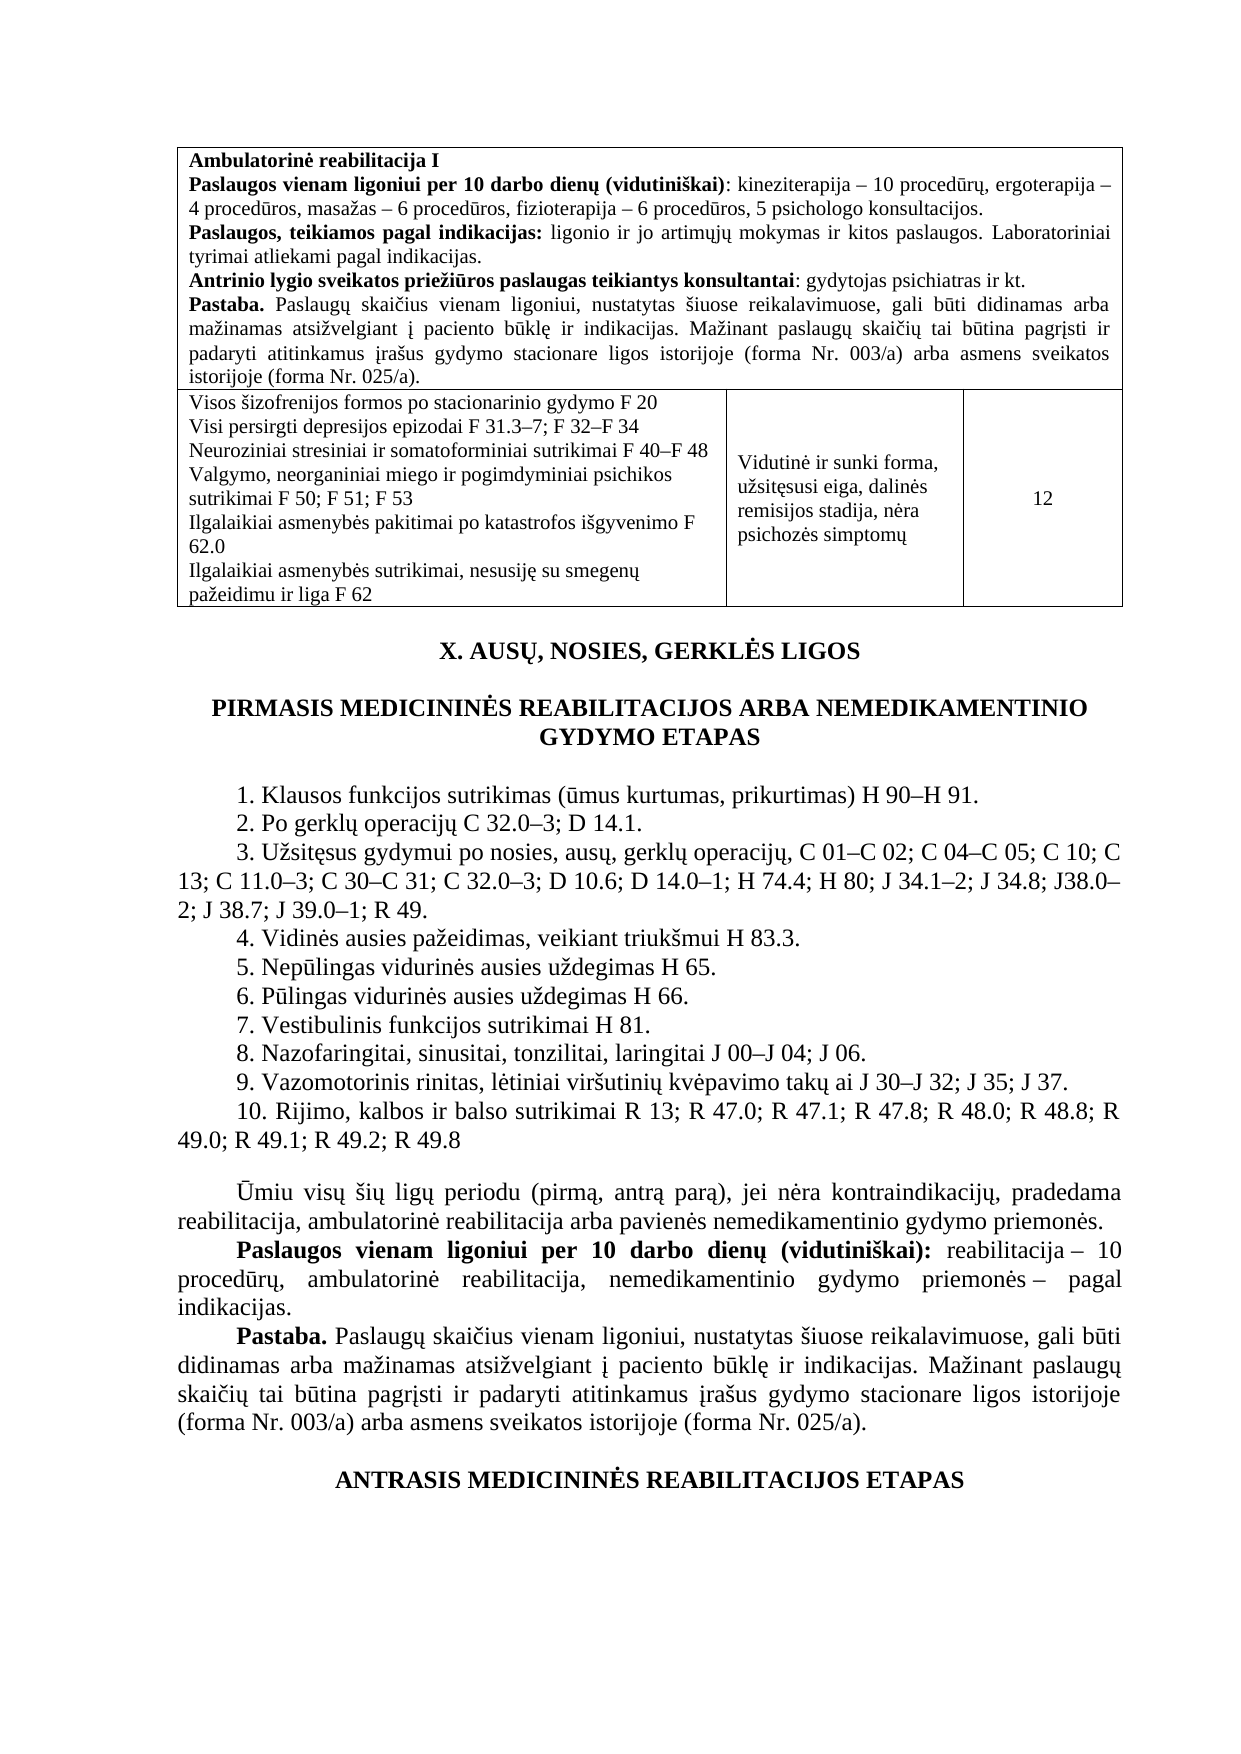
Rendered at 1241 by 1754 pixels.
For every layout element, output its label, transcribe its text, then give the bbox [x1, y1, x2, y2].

text Ūmiu visų šių ligų periodu (pirmą, antrą parą), jei nėra kontraindikacijų, pradedama reabilitacija, ambulatorinė reabilitacija arba pavienės nemedikamentinio gydymo priemonės. [177, 1177, 1122, 1235]
table_cell Vidutinė ir sunki forma, užsitęsusi eiga, dalinės remisijos stadija, nėra psichozės simptomų [727, 390, 963, 606]
text 6. Pūlingas vidurinės ausies uždegimas H 66. [177, 981, 1122, 1010]
text Pastaba. Paslaugų skaičius vienam ligoniui, nustatytas šiuose reikalavimuose, gali būti didinamas arba mažinamas atsižvelgiant į paciento būklę ir indikacijas. Mažinant paslaugų skaičių tai būtina pagrįsti ir padaryti atitinkamus įrašus gydymo stacionare ligos istorijoje (forma Nr. 003/a) arba asmens sveikatos istorijoje (forma Nr. 025/a). [177, 1321, 1122, 1436]
text 5. Nepūlingas vidurinės ausies uždegimas H 65. [177, 952, 1122, 981]
table_cell Ambulatorinė reabilitacija I Paslaugos vienam ligoniui per 10 darbo dienų (vidutiniškai): kineziterapija – 10 procedūrų, ergoterapija – 4 procedūros, masažas – 6 procedūros, fizioterapija – 6 procedūros, 5 psichologo konsultacijos. Paslaugos, teikiamos pagal indikacijas: ligonio ir jo artimųjų mokymas ir kitos paslaugos. Laboratoriniai tyrimai atliekami pagal indikacijas. Antrinio lygio sveikatos priežiūros paslaugas teikiantys konsultantai: gydytojas psichiatras ir kt. Pastaba. Paslaugų skaičius vienam ligoniui, nustatytas šiuose reikalavimuose, gali būti didinamas arba mažinamas atsižvelgiant į paciento būklę ir indikacijas. Mažinant paslaugų skaičių tai būtina pagrįsti ir padaryti atitinkamus įrašus gydymo stacionare ligos istorijoje (forma Nr. 003/a) arba asmens sveikatos istorijoje (forma Nr. 025/a). [178, 148, 1122, 388]
text 10. Rijimo, kalbos ir balso sutrikimai R 13; R 47.0; R 47.1; R 47.8; R 48.0; R 48.8; R 49.0; R 49.1; R 49.2; R 49.8 [177, 1096, 1122, 1153]
text 9. Vazomotorinis rinitas, lėtiniai viršutinių kvėpavimo takų ai J 30–J 32; J 35; J 37. [177, 1067, 1122, 1096]
subtitle PIRMASIS medicininės REABILITACIJOS arba nemedikamentinio gydymo ETAPAS [177, 693, 1122, 751]
subtitle X. Ausų, nosies, gerklės ligos [177, 636, 1122, 665]
table_cell Visos šizofrenijos formos po stacionarinio gydymo F 20 Visi persirgti depresijos epizodai F 31.3–7; F 32–F 34 Neuroziniai stresiniai ir somatoforminiai sutrikimai F 40–F 48 Valgymo, neorganiniai miego ir pogimdyminiai psichikos sutrikimai F 50; F 51; F 53 Ilgalaikiai asmenybės pakitimai po katastrofos išgyvenimo F 62.0 Ilgalaikiai asmenybės sutrikimai, nesusiję su smegenų pažeidimu ir liga F 62 [178, 390, 726, 606]
text 1. Klausos funkcijos sutrikimas (ūmus kurtumas, prikurtimas) H 90–H 91. [177, 780, 1122, 808]
text 7. Vestibulinis funkcijos sutrikimai H 81. [177, 1010, 1122, 1038]
text 3. Užsitęsus gydymui po nosies, ausų, gerklų operacijų, C 01–C 02; C 04–C 05; C 10; C 13; C 11.0–3; C 30–C 31; C 32.0–3; D 10.6; D 14.0–1; H 74.4; H 80; J 34.1–2; J 34.8; J38.0– 2; J 38.7; J 39.0–1; R 49. [177, 837, 1122, 923]
subtitle ANTRASIS medicininės REABILITACIJOS ETAPAS [177, 1465, 1122, 1494]
text 2. Po gerklų operacijų C 32.0–3; D 14.1. [177, 808, 1122, 837]
text 8. Nazofaringitai, sinusitai, tonzilitai, laringitai J 00–J 04; J 06. [177, 1038, 1122, 1067]
text Paslaugos vienam ligoniui per 10 darbo dienų (vidutiniškai): reabilitacija – 10 procedūrų, ambulatorinė reabilitacija, nemedikamentinio gydymo priemonės – pagal indikacijas. [177, 1235, 1122, 1321]
text 4. Vidinės ausies pažeidimas, veikiant triukšmui H 83.3. [177, 923, 1122, 952]
table_cell 12 [964, 390, 1122, 606]
